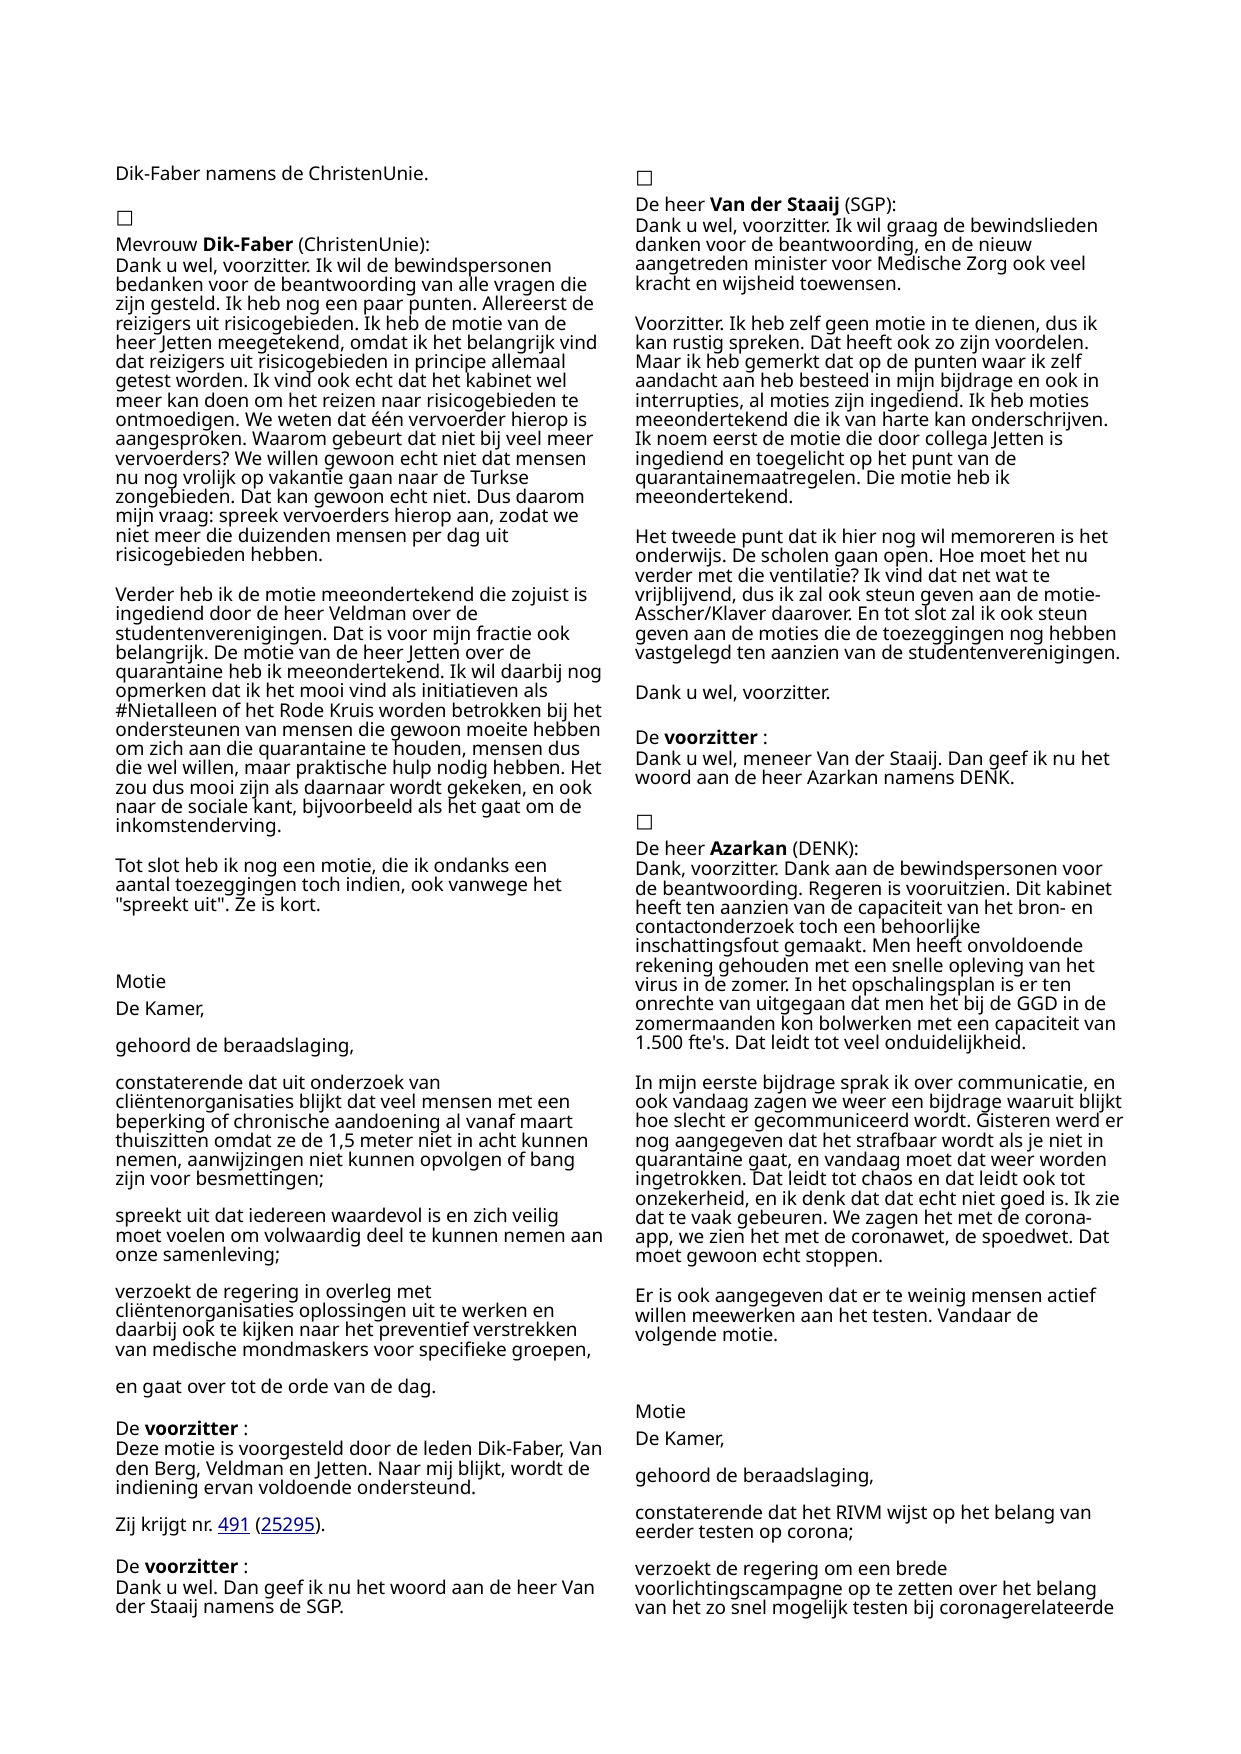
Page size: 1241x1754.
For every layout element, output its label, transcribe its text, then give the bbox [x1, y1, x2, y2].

text constaterende dat uit onderzoek van cliëntenorganisaties blijkt dat veel mensen met een beperking of chronische aandoening al vanaf maart thuiszitten omdat ze de 1,5 meter niet in acht kunnen nemen, aanwijzingen niet kunnen opvolgen of bang zijn voor besmettingen; [115, 1074, 605, 1190]
text verzoekt de regering in overleg met cliëntenorganisaties oplossingen uit te werken en daarbij ook te kijken naar het preventief verstrekken van medische mondmaskers voor specifieke groepen, [115, 1283, 605, 1360]
text Er is ook aangegeven dat er te weinig mensen actief willen meewerken aan het testen. Vandaar de volgende motie. [635, 1287, 1125, 1345]
text De voorzitter : [115, 1415, 605, 1440]
text en gaat over tot de orde van de dag. [115, 1378, 605, 1397]
text De voorzitter : [635, 724, 1125, 749]
text In mijn eerste bijdrage sprak ik over communicatie, en ook vandaag zagen we weer een bijdrage waaruit blijkt hoe slecht er gecommuniceerd wordt. Gisteren werd er nog aangegeven dat het strafbaar wordt als je niet in quarantaine gaat, en vandaag moet dat weer worden ingetrokken. Dat leidt tot chaos en dat leidt ook tot onzekerheid, en ik denk dat dat echt niet goed is. Ik zie dat te vaak gebeuren. We zagen het met de corona-app, we zien het met de coronawet, de spoedwet. Dat moet gewoon echt stoppen. [635, 1074, 1125, 1267]
text Dank, voorzitter. Dank aan de bewindspersonen voor de beantwoording. Regeren is vooruitzien. Dit kabinet heeft ten aanzien van de capaciteit van het bron- en contactonderzoek toch een behoorlijke inschattingsfout gemaakt. Men heeft onvoldoende rekening gehouden met een snelle opleving van het virus in de zomer. In het opschalingsplan is er ten onrechte van uitgegaan dat men het bij de GGD in de zomermaanden kon bolwerken met een capaciteit van 1.500 fte's. Dat leidt tot veel onduidelijkheid. [635, 860, 1125, 1053]
text Dank u wel, voorzitter. Ik wil graag de bewindslieden danken voor de beantwoording, en de nieuw aangetreden minister voor Medische Zorg ook veel kracht en wijsheid toewensen. [635, 217, 1125, 294]
text constaterende dat het RIVM wijst op het belang van eerder testen op corona; [635, 1504, 1125, 1543]
text Dank u wel, voorzitter. [635, 684, 1125, 703]
text Het tweede punt dat ik hier nog wil memoreren is het onderwijs. De scholen gaan open. Hoe moet het nu verder met die ventilatie? Ik vind dat net wat te vrijblijvend, dus ik zal ook steun geven aan de motie-Asscher/Klaver daarover. En tot slot zal ik ook steun geven aan de moties die de toezeggingen nog hebben vastgelegd ten aanzien van de studentenverenigingen. [635, 528, 1125, 663]
text De heer Azarkan (DENK): [635, 835, 1125, 860]
text ⬜ [635, 809, 1125, 835]
text Motie [635, 1398, 1125, 1424]
text De Kamer, [635, 1430, 1125, 1449]
text Dank u wel, meneer Van der Staaij. Dan geef ik nu het woord aan de heer Azarkan namens DENK. [635, 749, 1125, 788]
text De heer Van der Staaij (SGP): [635, 191, 1125, 217]
text Tot slot heb ik nog een motie, die ik ondanks een aantal toezeggingen toch indien, ook vanwege het "spreekt uit". Ze is kort. [115, 857, 605, 915]
text Zij krijgt nr. 491 (25295). [115, 1516, 605, 1535]
text gehoord de beraadslaging, [115, 1037, 605, 1056]
text Dank u wel. Dan geef ik nu het woord aan de heer Van der Staaij namens de SGP. [115, 1579, 605, 1617]
text Dik-Faber namens de ChristenUnie. [115, 165, 605, 184]
text gehoord de beraadslaging, [635, 1467, 1125, 1486]
text Deze motie is voorgesteld door de leden Dik-Faber, Van den Berg, Veldman en Jetten. Naar mij blijkt, wordt de indiening ervan voldoende ondersteund. [115, 1440, 605, 1498]
text ⬜ [635, 165, 1125, 191]
text Dank u wel, voorzitter. Ik wil de bewindspersonen bedanken voor de beantwoording van alle vragen die zijn gesteld. Ik heb nog een paar punten. Allereerst de reizigers uit risicogebieden. Ik heb de motie van de heer Jetten meegetekend, omdat ik het belangrijk vind dat reizigers uit risicogebieden in principe allemaal getest worden. Ik vind ook echt dat het kabinet wel meer kan doen om het reizen naar risicogebieden te ontmoedigen. We weten dat één vervoerder hierop is aangesproken. Waarom gebeurt dat niet bij veel meer vervoerders? We willen gewoon echt niet dat mensen nu nog vrolijk op vakantie gaan naar de Turkse zongebieden. Dat kan gewoon echt niet. Dus daarom mijn vraag: spreek vervoerders hierop aan, zodat we niet meer die duizenden mensen per dag uit risicogebieden hebben. [115, 257, 605, 565]
text Mevrouw Dik-Faber (ChristenUnie): [115, 231, 605, 257]
text verzoekt de regering om een brede voorlichtingscampagne op te zetten over het belang van het zo snel mogelijk testen bij coronagerelateerde [635, 1560, 1125, 1618]
text ⬜ [115, 205, 605, 231]
text Motie [115, 968, 605, 994]
text De voorzitter : [115, 1553, 605, 1579]
text Voorzitter. Ik heb zelf geen motie in te dienen, dus ik kan rustig spreken. Dat heeft ook zo zijn voordelen. Maar ik heb gemerkt dat op de punten waar ik zelf aandacht aan heb besteed in mijn bijdrage en ook in interrupties, al moties zijn ingediend. Ik heb moties meeondertekend die ik van harte kan onderschrijven. Ik noem eerst de motie die door collega Jetten is ingediend en toegelicht op het punt van de quarantainemaatregelen. Die motie heb ik meeondertekend. [635, 315, 1125, 507]
text De Kamer, [115, 1000, 605, 1019]
text spreekt uit dat iedereen waardevol is en zich veilig moet voelen om volwaardig deel te kunnen nemen aan onze samenleving; [115, 1207, 605, 1265]
text Verder heb ik de motie meeondertekend die zojuist is ingediend door de heer Veldman over de studentenverenigingen. Dat is voor mijn fractie ook belangrijk. De motie van de heer Jetten over de quarantaine heb ik meeondertekend. Ik wil daarbij nog opmerken dat ik het mooi vind als initiatieven als #Nietalleen of het Rode Kruis worden betrokken bij het ondersteunen van mensen die gewoon moeite hebben om zich aan die quarantaine te houden, mensen dus die wel willen, maar praktische hulp nodig hebben. Het zou dus mooi zijn als daarnaar wordt gekeken, en ook naar de sociale kant, bijvoorbeeld als het gaat om de inkomstenderving. [115, 586, 605, 836]
